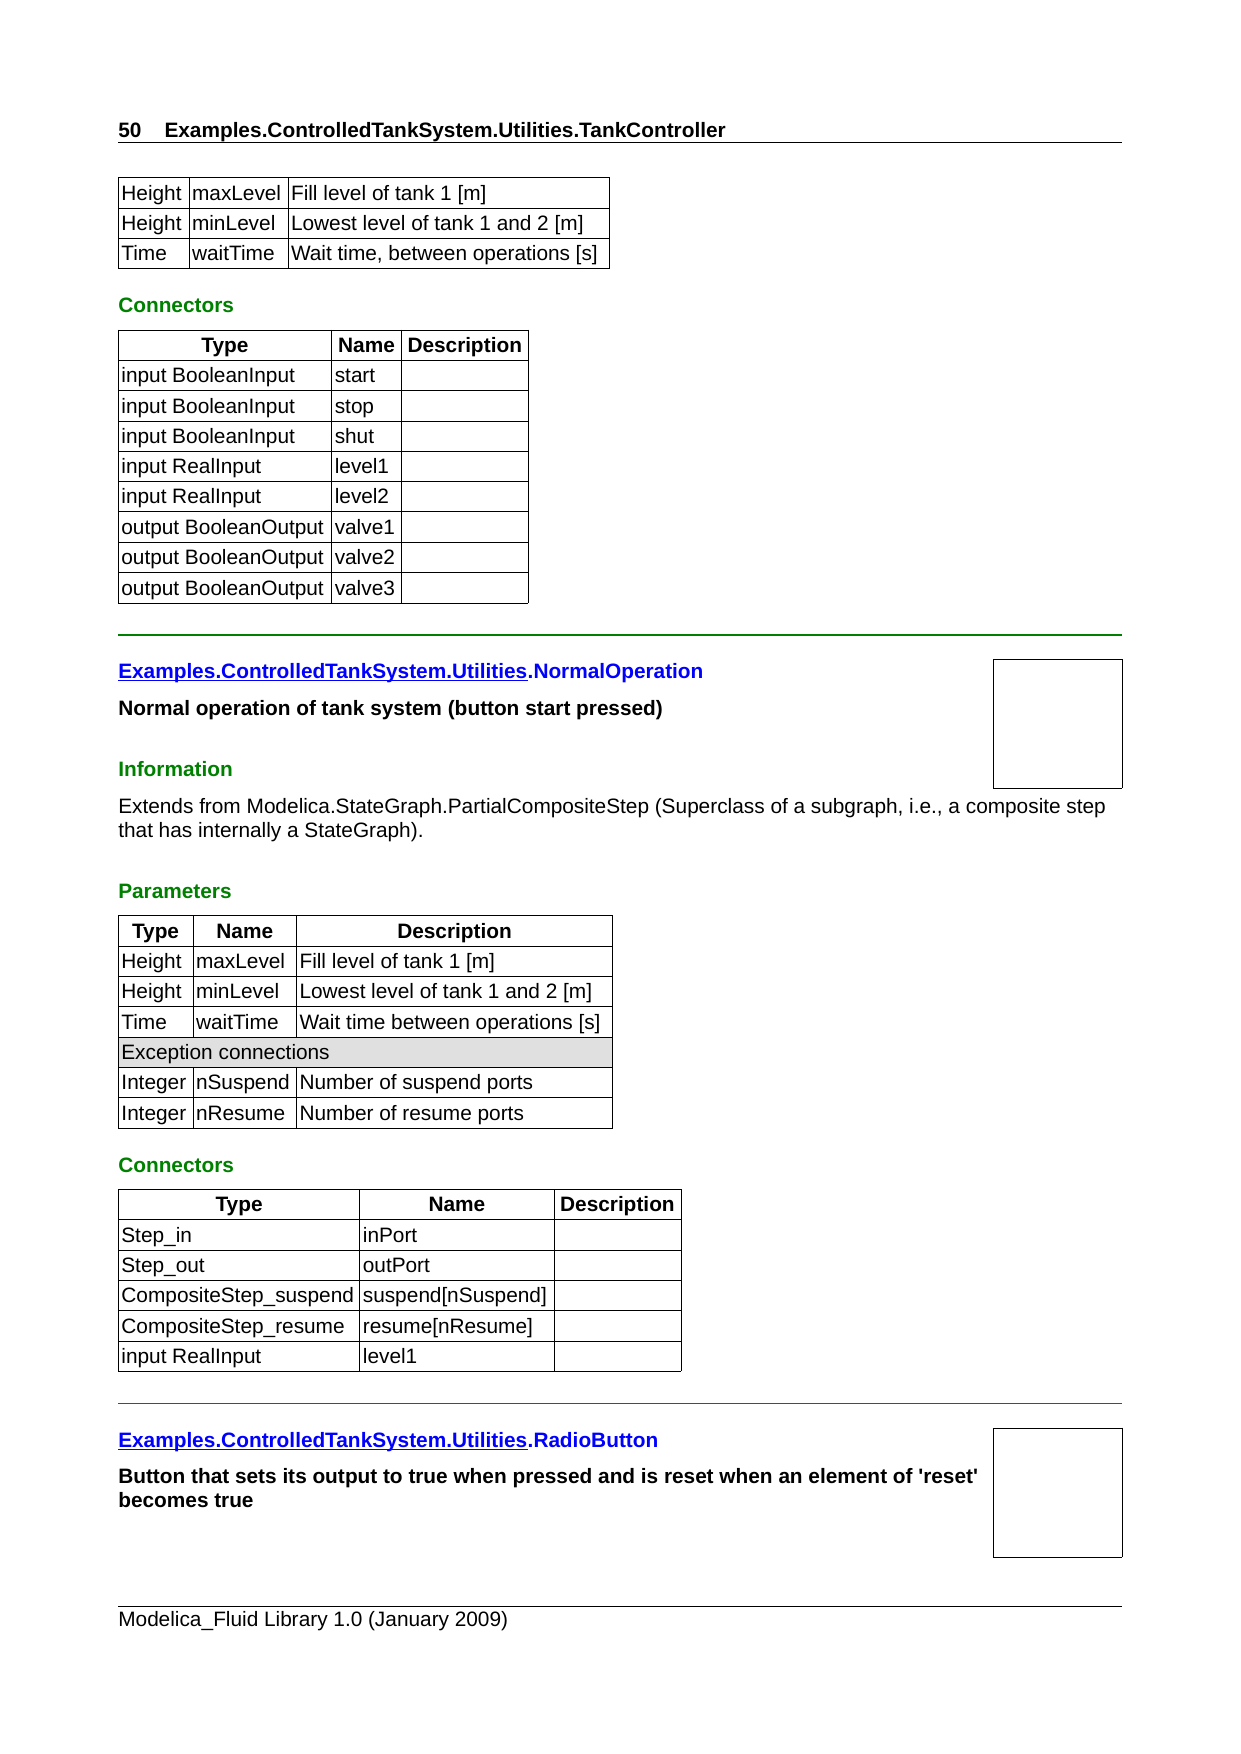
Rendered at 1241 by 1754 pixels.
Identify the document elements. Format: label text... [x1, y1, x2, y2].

table_cell Height [119, 178, 189, 207]
table_header Type [119, 1190, 359, 1219]
table_cell inPort [360, 1220, 554, 1250]
table_cell Time [119, 1007, 193, 1037]
table_cell CompositeStep_suspend [119, 1281, 359, 1310]
subtitle Examples.ControlledTankSystem.Utilities.NormalOperation [118, 659, 993, 683]
table_cell [555, 1342, 681, 1371]
text Normal operation of tank system (button start pressed) [118, 696, 993, 719]
table_cell Wait time between operations [s] [297, 1007, 612, 1037]
table_cell input BooleanInput [119, 422, 331, 451]
table_cell [555, 1220, 681, 1250]
table_cell outPort [360, 1251, 554, 1280]
table_cell Height [119, 977, 193, 1006]
table_cell level1 [332, 452, 401, 481]
table_cell maxLevel [194, 947, 296, 976]
subtitle [994, 660, 1122, 683]
table_cell [402, 512, 528, 542]
table_cell minLevel [190, 209, 288, 238]
table_cell resume[nResume] [360, 1311, 554, 1341]
text [994, 696, 1122, 719]
subtitle [994, 757, 1122, 781]
table_cell input RealInput [119, 482, 331, 511]
table_cell output BooleanOutput [119, 573, 331, 602]
table_cell shut [332, 422, 401, 451]
table_header Description [297, 916, 612, 946]
table_cell stop [332, 391, 401, 421]
table_header Description [555, 1190, 681, 1219]
subtitle Examples.ControlledTankSystem.Utilities.RadioButton [118, 1428, 993, 1452]
table_cell [402, 452, 528, 481]
table_cell waitTime [194, 1007, 296, 1037]
table_cell Fill level of tank 1 [m] [289, 178, 609, 207]
table_cell valve3 [332, 573, 401, 602]
table_cell Lowest level of tank 1 and 2 [m] [297, 977, 612, 1006]
table_cell [555, 1311, 681, 1341]
table_cell Number of suspend ports [297, 1068, 612, 1097]
table_header Name [332, 331, 401, 360]
subtitle [994, 1429, 1122, 1452]
table_cell minLevel [194, 977, 296, 1006]
table_cell Lowest level of tank 1 and 2 [m] [289, 209, 609, 238]
table_cell Fill level of tank 1 [m] [297, 947, 612, 976]
table_header Name [360, 1190, 554, 1219]
table_cell Integer [119, 1098, 193, 1127]
table_cell input BooleanInput [119, 361, 331, 390]
table_header Name [194, 916, 296, 946]
subtitle Information [118, 757, 993, 781]
table_cell [402, 391, 528, 421]
table_header Type [119, 916, 193, 946]
table_cell input RealInput [119, 452, 331, 481]
table_cell output BooleanOutput [119, 543, 331, 572]
table_cell level2 [332, 482, 401, 511]
subtitle Parameters [118, 879, 1122, 903]
table_cell nSuspend [194, 1068, 296, 1097]
text Extends from Modelica.StateGraph.PartialCompositeStep (Superclass of a subgraph, i.e., a composite step that has internally a StateGraph). [118, 793, 1122, 841]
table_cell [402, 543, 528, 572]
table_cell valve2 [332, 543, 401, 572]
table_cell waitTime [190, 239, 288, 268]
table_cell [402, 482, 528, 511]
table_cell output BooleanOutput [119, 512, 331, 542]
table_cell Exception connections [119, 1038, 612, 1067]
subtitle Connectors [118, 293, 1122, 317]
table_cell [555, 1281, 681, 1310]
table_cell start [332, 361, 401, 390]
table_cell input BooleanInput [119, 391, 331, 421]
table_cell input RealInput [119, 1342, 359, 1371]
table_cell Time [119, 239, 189, 268]
text Button that sets its output to true when pressed and is reset when an element of 'reset' becomes true [118, 1464, 993, 1512]
subtitle Connectors [118, 1153, 1122, 1177]
table_header Type [119, 331, 331, 360]
text [994, 1464, 1122, 1512]
table_cell Step_out [119, 1251, 359, 1280]
table_header Description [402, 331, 528, 360]
table_cell Height [119, 947, 193, 976]
table_cell CompositeStep_resume [119, 1311, 359, 1341]
table_cell nResume [194, 1098, 296, 1127]
table_cell valve1 [332, 512, 401, 542]
table_cell [402, 361, 528, 390]
table_cell [555, 1251, 681, 1280]
table_cell Height [119, 209, 189, 238]
table_cell level1 [360, 1342, 554, 1371]
table_cell [402, 422, 528, 451]
table_cell Step_in [119, 1220, 359, 1250]
table_cell suspend[nSuspend] [360, 1281, 554, 1310]
table_cell Wait time, between operations [s] [289, 239, 609, 268]
table_cell Number of resume ports [297, 1098, 612, 1127]
table_cell [402, 573, 528, 602]
table_cell maxLevel [190, 178, 288, 207]
table_cell Integer [119, 1068, 193, 1097]
